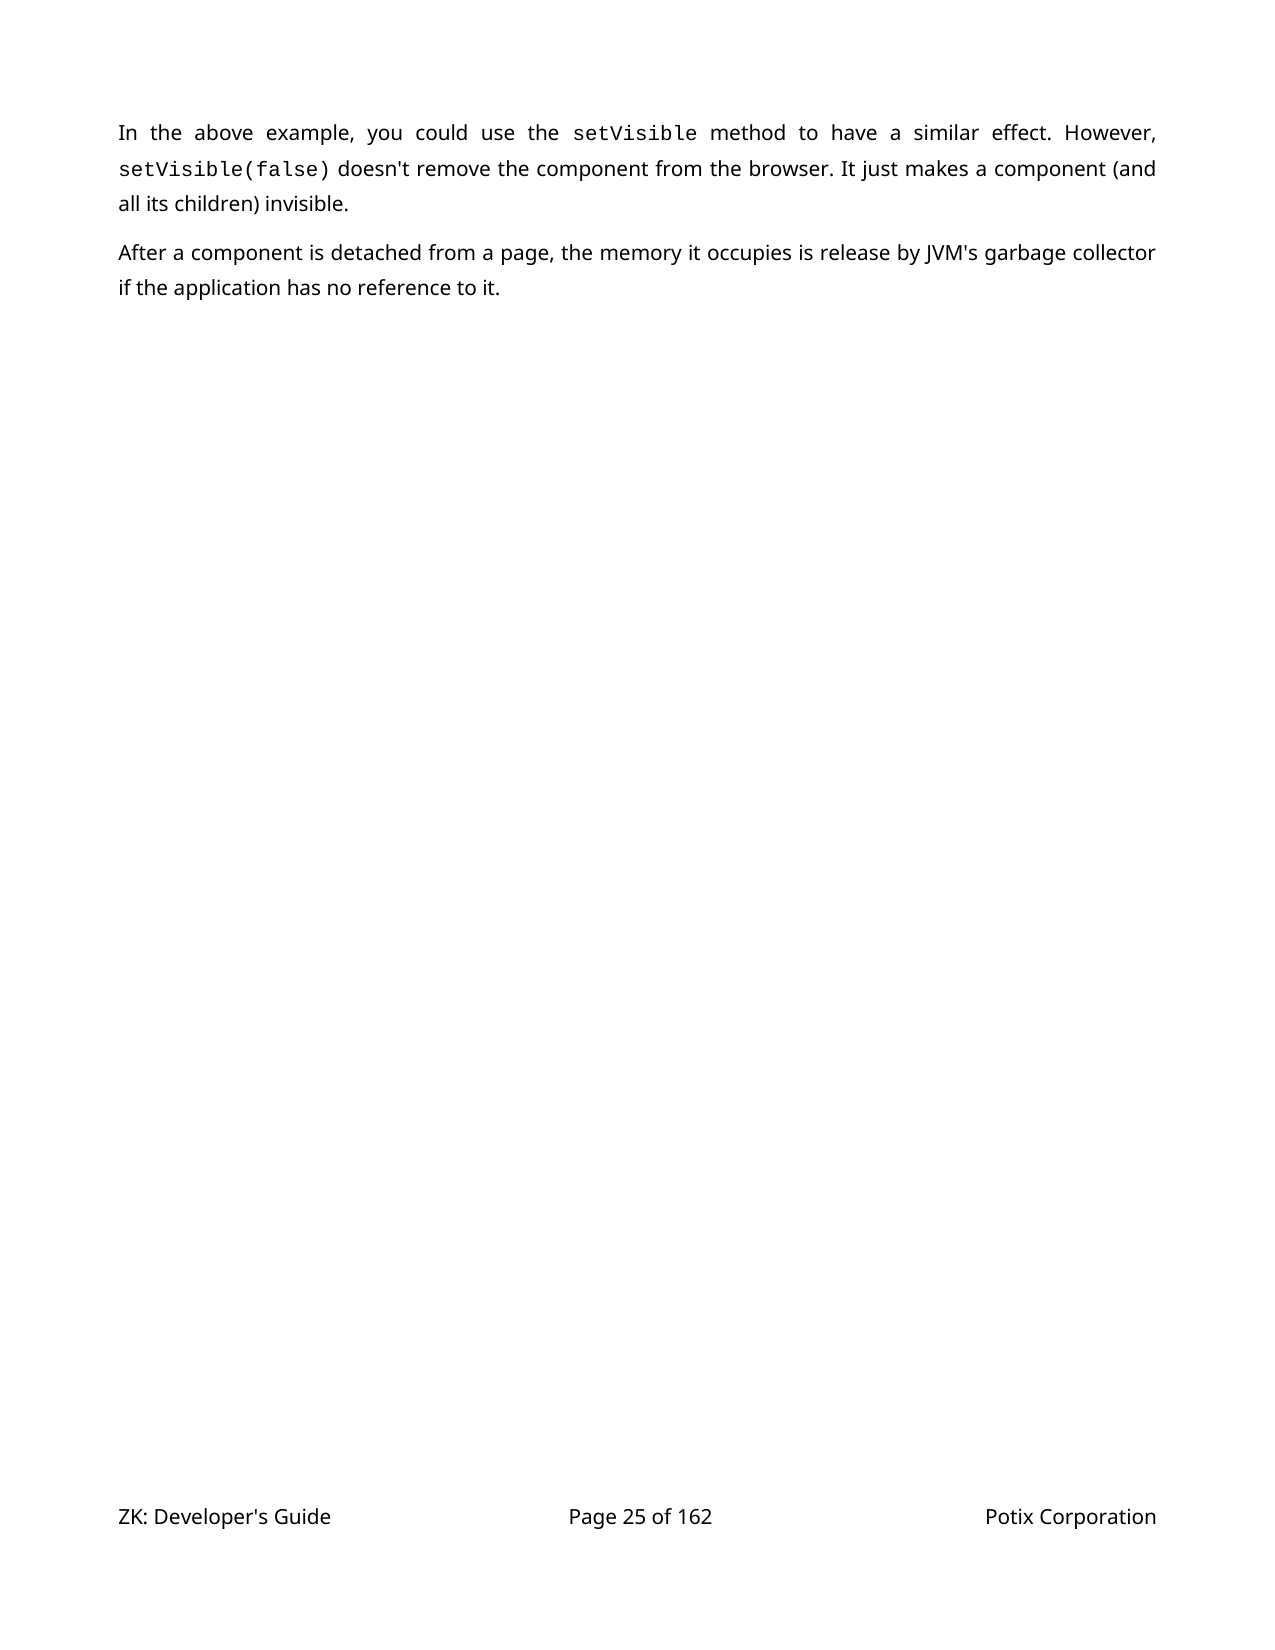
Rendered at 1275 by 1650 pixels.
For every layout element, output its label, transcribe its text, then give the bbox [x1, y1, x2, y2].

text In the above example, you could use the setVisible method to have a similar effect. However, setVisible(false) doesn't remove the component from the browser. It just makes a component (and all its children) invisible. [118, 118, 1157, 217]
text After a component is detached from a page, the memory it occupies is release by JVM's garbage collector if the application has no reference to it. [118, 238, 1157, 301]
